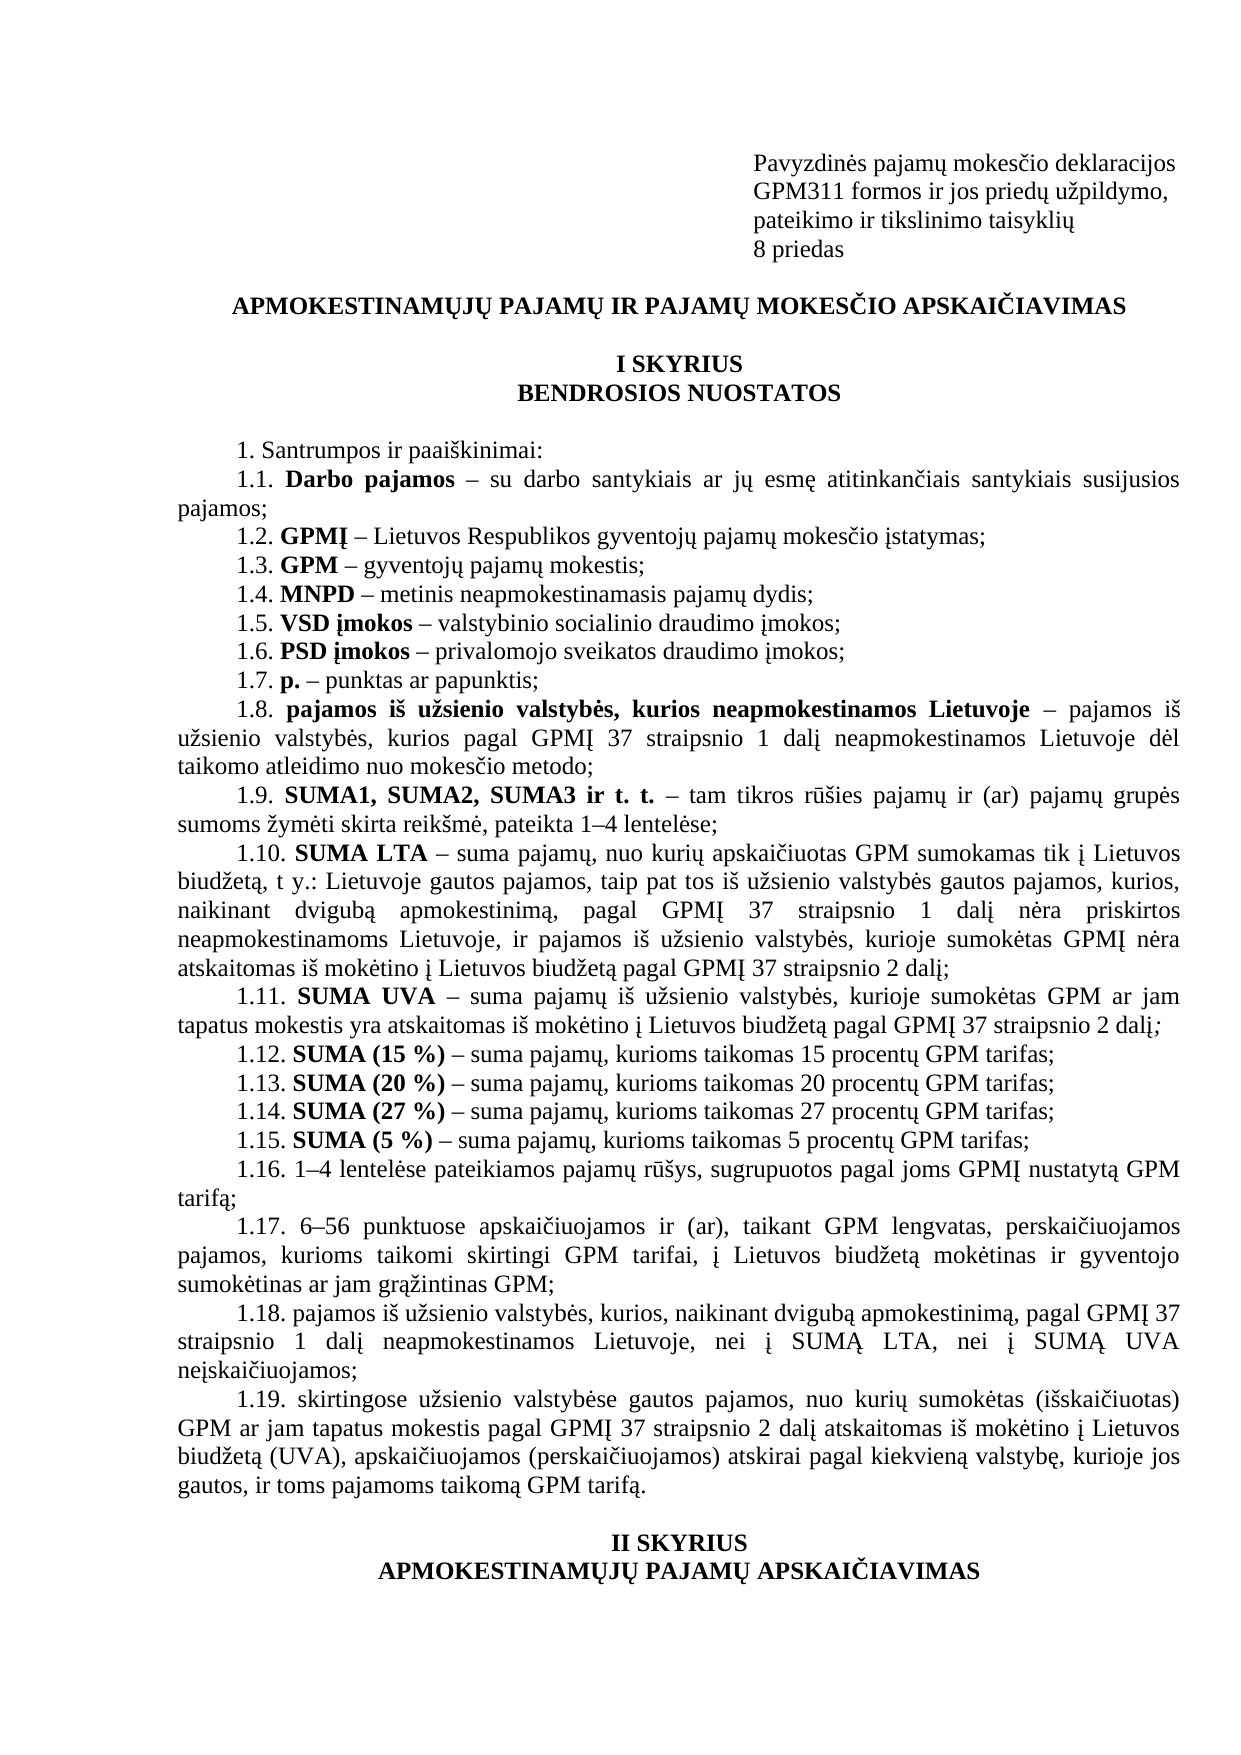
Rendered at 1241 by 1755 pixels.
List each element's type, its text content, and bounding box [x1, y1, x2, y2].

text II SKYRIUS [177, 1528, 1181, 1556]
text 1.12. SUMA (15 %) – suma pajamų, kurioms taikomas 15 procentų GPM tarifas; [177, 1039, 1181, 1068]
text 1. Santrumpos ir paaiškinimai: [177, 435, 1181, 464]
text 1.2. GPMĮ – Lietuvos Respublikos gyventojų pajamų mokesčio įstatymas; [177, 521, 1181, 550]
text Pavyzdinės pajamų mokesčio deklaracijos [753, 148, 1181, 176]
text 1.15. SUMA (5 %) – suma pajamų, kurioms taikomas 5 procentų GPM tarifas; [177, 1125, 1181, 1154]
text 8 priedas [664, 234, 1181, 263]
text 1.16. 1–4 lentelėse pateikiamos pajamų rūšys, sugrupuotos pagal joms GPMĮ nustatytą GPM tarifą; [177, 1154, 1181, 1211]
text GPM311 formos ir jos priedų užpildymo, [753, 176, 1181, 205]
text 1.5. VSD įmokos – valstybinio socialinio draudimo įmokos; [177, 608, 1181, 636]
text 1.19. skirtingose užsienio valstybėse gautos pajamos, nuo kurių sumokėtas (išskaičiuotas) GPM ar jam tapatus mokestis pagal GPMĮ 37 straipsnio 2 dalį atskaitomas iš mokėtino į Lietuvos biudžetą (UVA), apskaičiuojamos (perskaičiuojamos) atskirai pagal kiekvieną valstybę, kurioje jos gautos, ir toms pajamoms taikomą GPM tarifą. [177, 1384, 1181, 1499]
text I SKYRIUS [177, 349, 1181, 378]
text 1.13. SUMA (20 %) – suma pajamų, kurioms taikomas 20 procentų GPM tarifas; [177, 1068, 1181, 1096]
text 1.1. Darbo pajamos – su darbo santykiais ar jų esmę atitinkančiais santykiais susijusios pajamos; [177, 464, 1181, 521]
text 1.7. p. – punktas ar papunktis; [177, 665, 1181, 694]
text 1.14. SUMA (27 %) – suma pajamų, kurioms taikomas 27 procentų GPM tarifas; [177, 1096, 1181, 1125]
text 1.9. SUMA1, SUMA2, SUMA3 ir t. t. – tam tikros rūšies pajamų ir (ar) pajamų grupės sumoms žymėti skirta reikšmė, pateikta 1–4 lentelėse; [177, 780, 1181, 838]
text 1.17. 6–56 punktuose apskaičiuojamos ir (ar), taikant GPM lengvatas, perskaičiuojamos pajamos, kurioms taikomi skirtingi GPM tarifai, į Lietuvos biudžetą mokėtinas ir gyventojo sumokėtinas ar jam grąžintinas GPM; [177, 1211, 1181, 1298]
text 1.11. SUMA UVA – suma pajamų iš užsienio valstybės, kurioje sumokėtas GPM ar jam tapatus mokestis yra atskaitomas iš mokėtino į Lietuvos biudžetą pagal GPMĮ 37 straipsnio 2 dalį; [177, 981, 1181, 1039]
text 1.3. GPM – gyventojų pajamų mokestis; [177, 550, 1181, 579]
text APMOKESTINAMŲJŲ PAJAMŲ APSKAIČIAVIMAS [177, 1556, 1181, 1585]
text 1.10. SUMA LTA – suma pajamų, nuo kurių apskaičiuotas GPM sumokamas tik į Lietuvos biudžetą, t y.: Lietuvoje gautos pajamos, taip pat tos iš užsienio valstybės gautos pajamos, kurios, naikinant dvigubą apmokestinimą, pagal GPMĮ 37 straipsnio 1 dalį nėra priskirtos neapmokestinamoms Lietuvoje, ir pajamos iš užsienio valstybės, kurioje sumokėtas GPMĮ nėra atskaitomas iš mokėtino į Lietuvos biudžetą pagal GPMĮ 37 straipsnio 2 dalį; [177, 838, 1181, 981]
text 1.8. pajamos iš užsienio valstybės, kurios neapmokestinamos Lietuvoje – pajamos iš užsienio valstybės, kurios pagal GPMĮ 37 straipsnio 1 dalį neapmokestinamos Lietuvoje dėl taikomo atleidimo nuo mokesčio metodo; [177, 694, 1181, 780]
text 1.4. MNPD – metinis neapmokestinamasis pajamų dydis; [177, 579, 1181, 608]
text BENDROSIOS NUOSTATOS [177, 378, 1181, 406]
text pateikimo ir tikslinimo taisyklių [753, 205, 1181, 234]
text 1.18. pajamos iš užsienio valstybės, kurios, naikinant dvigubą apmokestinimą, pagal GPMĮ 37 straipsnio 1 dalį neapmokestinamos Lietuvoje, nei į SUMĄ LTA, nei į SUMĄ UVA neįskaičiuojamos; [177, 1298, 1181, 1384]
text 1.6. PSD įmokos – privalomojo sveikatos draudimo įmokos; [177, 636, 1181, 665]
text APMOKESTINAMŲJŲ PAJAMŲ IR PAJAMŲ MOKESČIO APSKAIČIAVIMAS [177, 291, 1181, 320]
